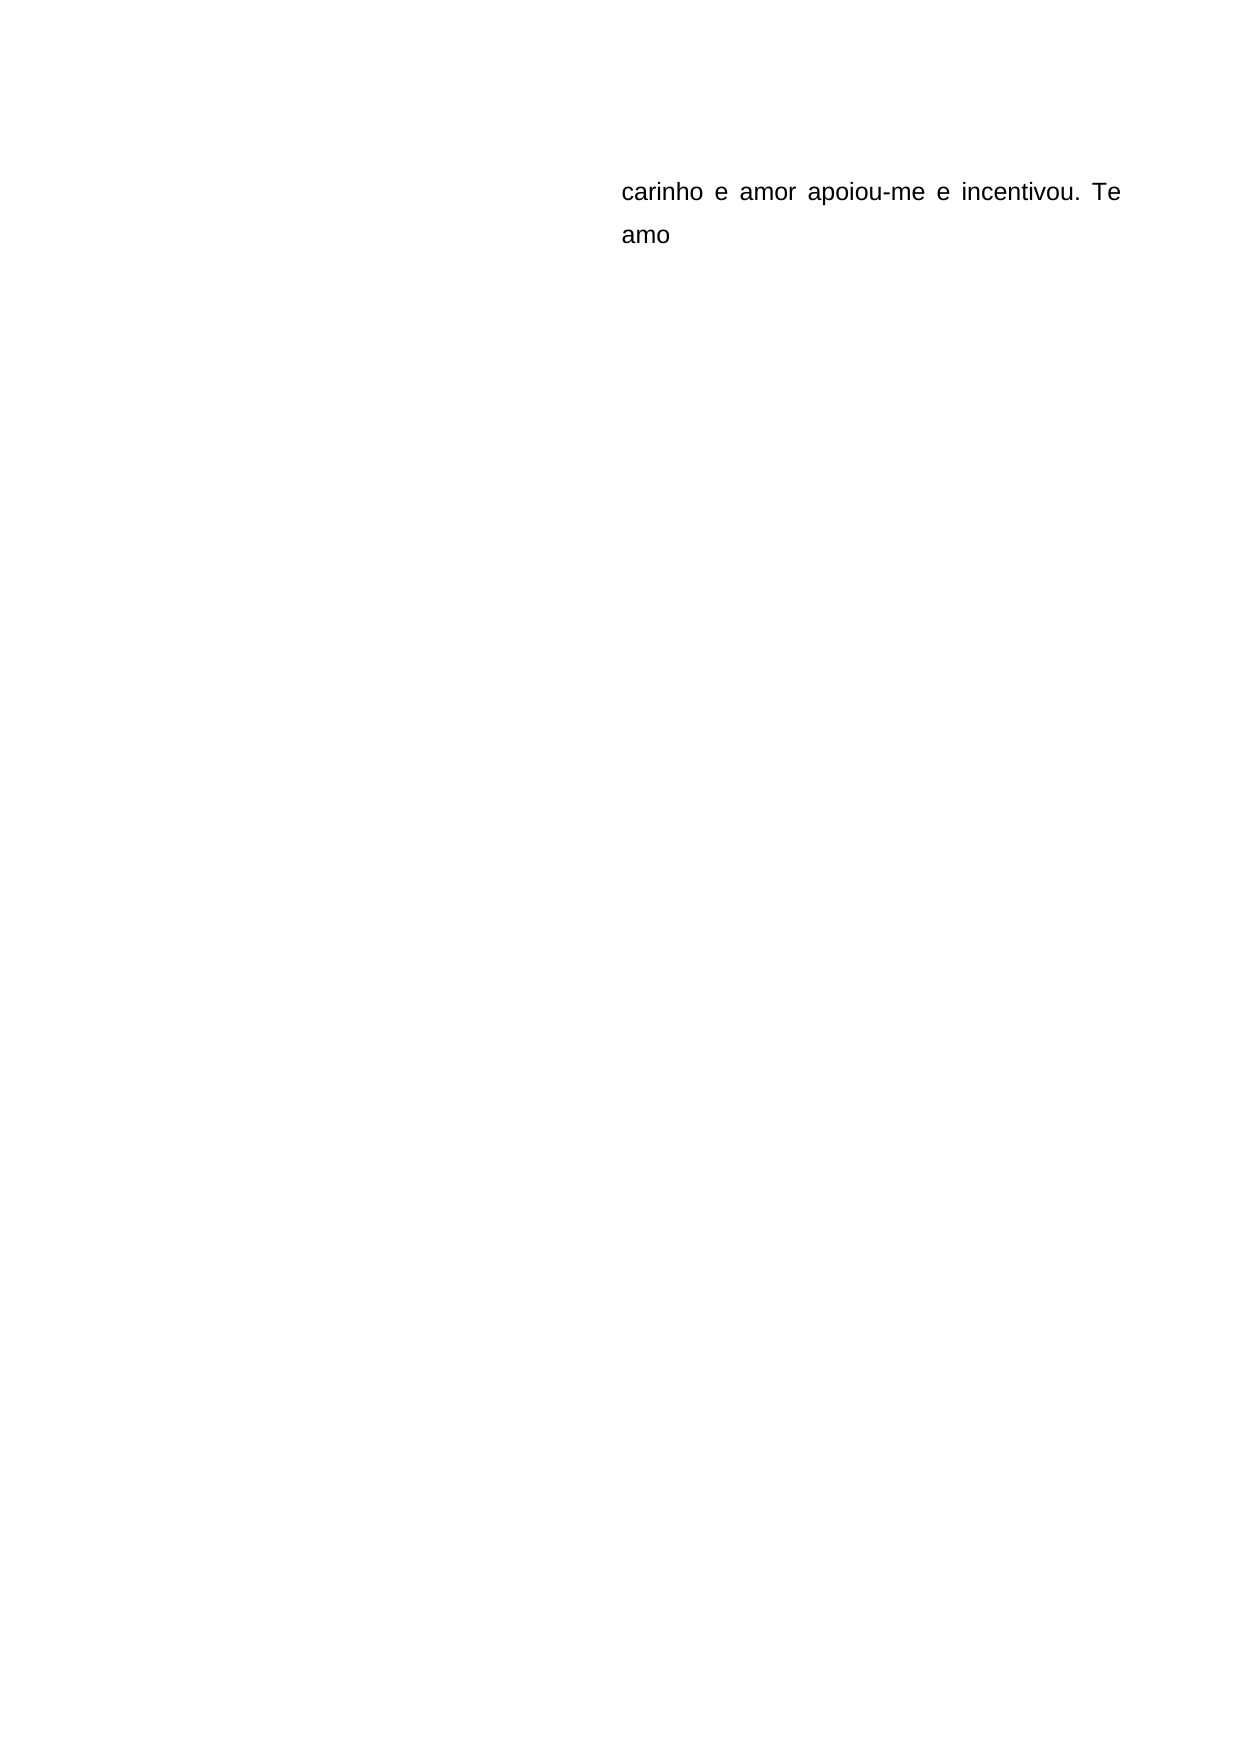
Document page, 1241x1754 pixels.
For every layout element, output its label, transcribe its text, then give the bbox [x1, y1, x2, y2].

text carinho e amor apoiou-me e incentivou. Te amo [621, 177, 1122, 249]
